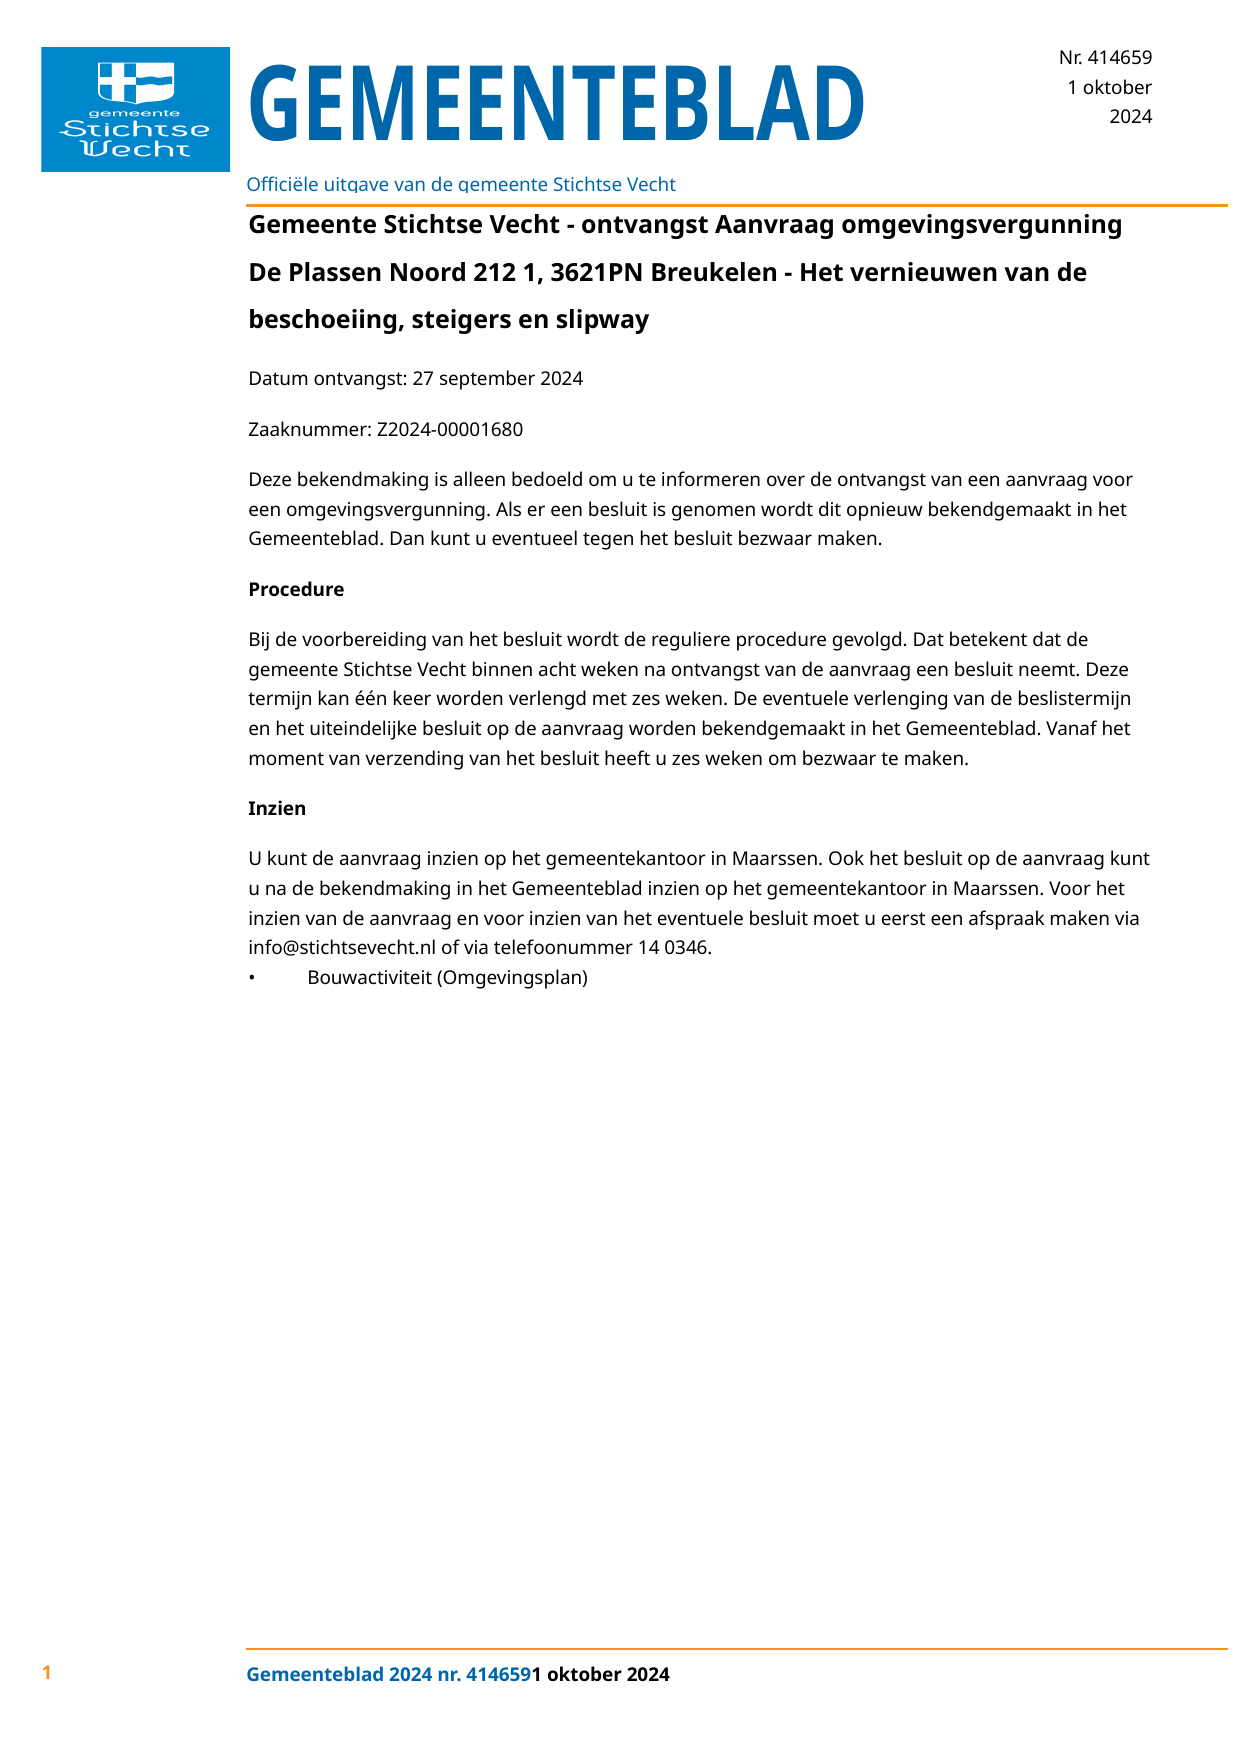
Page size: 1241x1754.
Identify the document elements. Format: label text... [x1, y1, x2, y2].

picture [137, 63, 174, 103]
list Bouwactiviteit (Omgevingsplan) [248, 964, 1152, 989]
text Procedure [248, 576, 1152, 602]
picture [99, 63, 135, 101]
text Zaaknummer: Z2024-00001680 [248, 416, 1152, 442]
text Bij de voorbereiding van het besluit wordt de reguliere procedure gevolgd. Dat betekent dat de gemeente Stichtse Vecht binnen acht weken na ontvangst van de aanvraag een besluit neemt. Deze termijn kan één keer worden verlengd met zes weken. De eventuele verlenging van de beslistermijn en het uiteindelijke besluit op de aanvraag worden bekendgemaakt in het Gemeenteblad. Vanaf het moment van verzending van het besluit heeft u zes weken om bezwaar te maken. [248, 626, 1152, 770]
text U kunt de aanvraag inzien op het gemeentekantoor in Maarssen. Ook het besluit op de aanvraag kunt u na de bekendmaking in het Gemeenteblad inzien op het gemeentekantoor in Maarssen. Voor het inzien van de aanvraag en voor inzien van het eventuele besluit moet u eerst een afspraak maken via info@stichtsevecht.nl of via telefoonummer 14 0346. [248, 846, 1152, 960]
text Datum ontvangst: 27 september 2024 [248, 366, 1152, 391]
text Inzien [248, 795, 1152, 821]
text Gemeente Stichtse Vecht - ontvangst Aanvraag omgevingsvergunning De Plassen Noord 212 1, 3621PN Breukelen - Het vernieuwen van de beschoeiing, steigers en slipway [248, 207, 1152, 336]
text Deze bekendmaking is alleen bedoeld om u te informeren over de ontvangst van een aanvraag voor een omgevingsvergunning. Als er een besluit is genomen wordt dit opnieuw bekendgemaakt in het Gemeenteblad. Dan kunt u eventueel tegen het besluit bezwaar maken. [248, 466, 1152, 551]
